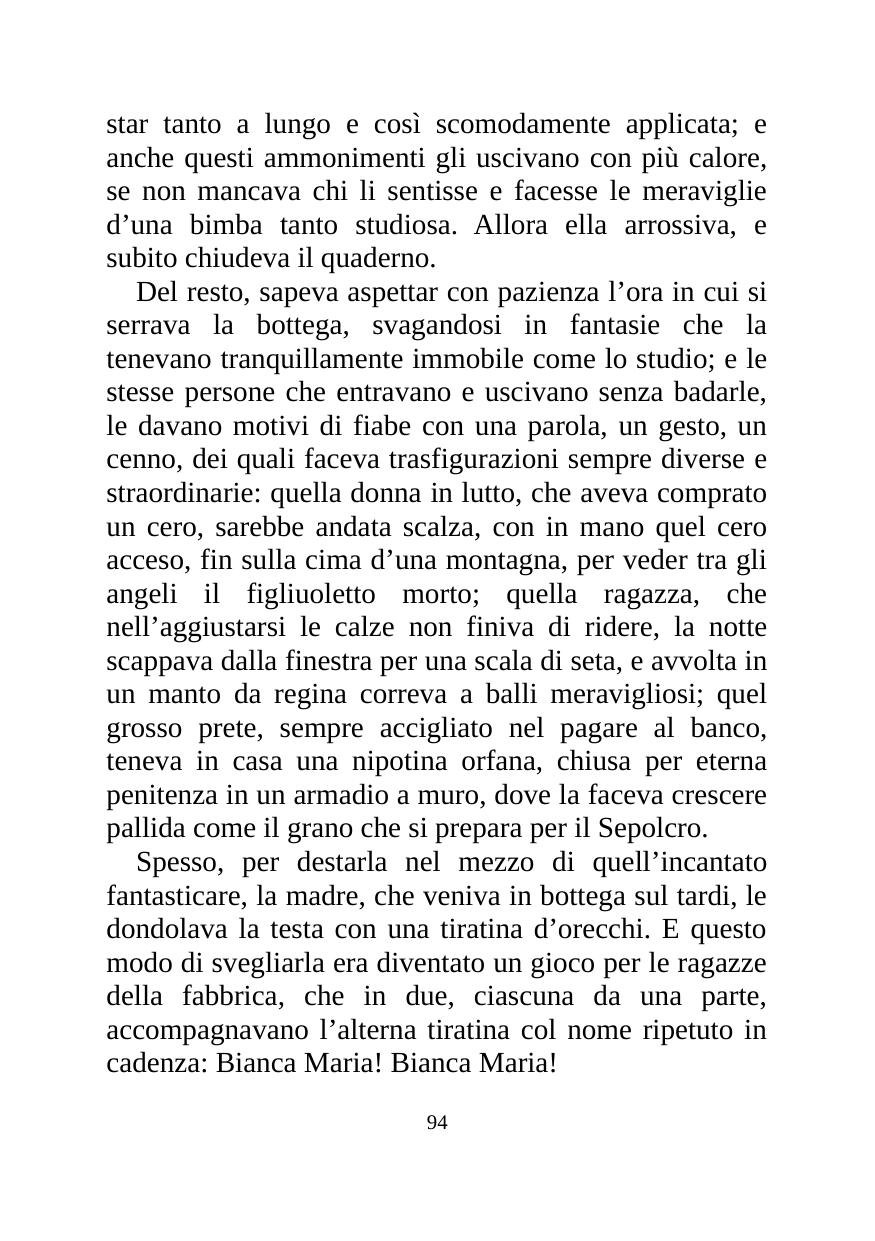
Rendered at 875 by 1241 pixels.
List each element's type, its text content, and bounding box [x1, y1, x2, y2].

text star tanto a lungo e così scomodamente applicata; e anche questi ammonimenti gli uscivano con più calore, se non mancava chi li sentisse e facesse le meraviglie d’una bimba tanto studiosa. Allora ella arrossiva, e subito chiudeva il quaderno. [106, 106, 768, 274]
text Spesso, per destarla nel mezzo di quell’incantato fantasticare, la madre, che veniva in bottega sul tardi, le dondolava la testa con una tiratina d’orecchi. E questo modo di svegliarla era diventato un gioco per le ragazze della fabbrica, che in due, ciascuna da una parte, accompagnavano l’alterna tiratina col nome ripetuto in cadenza: Bianca Maria! Bianca Maria! [106, 844, 768, 1079]
text Del resto, sapeva aspettar con pazienza l’ora in cui si serrava la bottega, svagandosi in fantasie che la tenevano tranquillamente immobile come lo studio; e le stesse persone che entravano e uscivano senza badarle, le davano motivi di fiabe con una parola, un gesto, un cenno, dei quali faceva trasfigurazioni sempre diverse e straordinarie: quella donna in lutto, che aveva comprato un cero, sarebbe andata scalza, con in mano quel cero acceso, fin sulla cima d’una montagna, per veder tra gli angeli il figliuoletto morto; quella ragazza, che nell’aggiustarsi le calze non finiva di ridere, la notte scappava dalla finestra per una scala di seta, e avvolta in un manto da regina correva a balli meravigliosi; quel grosso prete, sempre accigliato nel pagare al banco, teneva in casa una nipotina orfana, chiusa per eterna penitenza in un armadio a muro, dove la faceva crescere pallida come il grano che si prepara per il Sepolcro. [106, 274, 768, 844]
